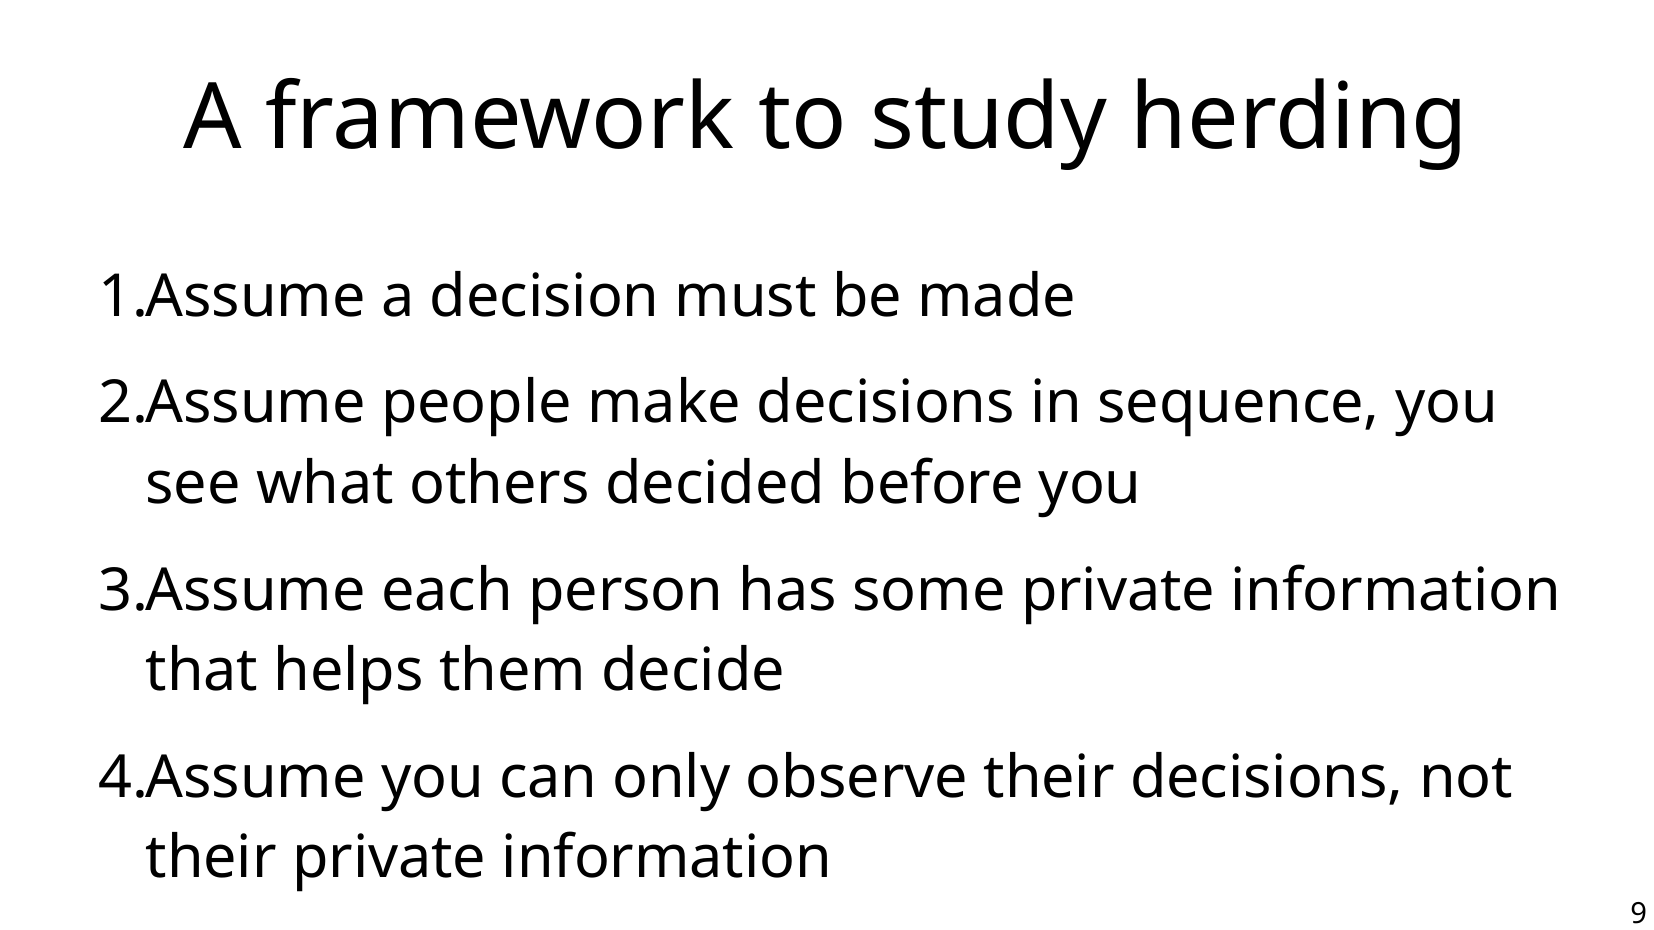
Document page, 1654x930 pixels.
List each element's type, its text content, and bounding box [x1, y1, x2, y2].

title A framework to study herding [82, 1, 1571, 225]
list Assume a decision must be made Assume people make decisions in sequence, you see what others decided before you Assume each person has some private information that helps them decide Assume you can only observe their decisions, not their private information [82, 252, 1571, 901]
